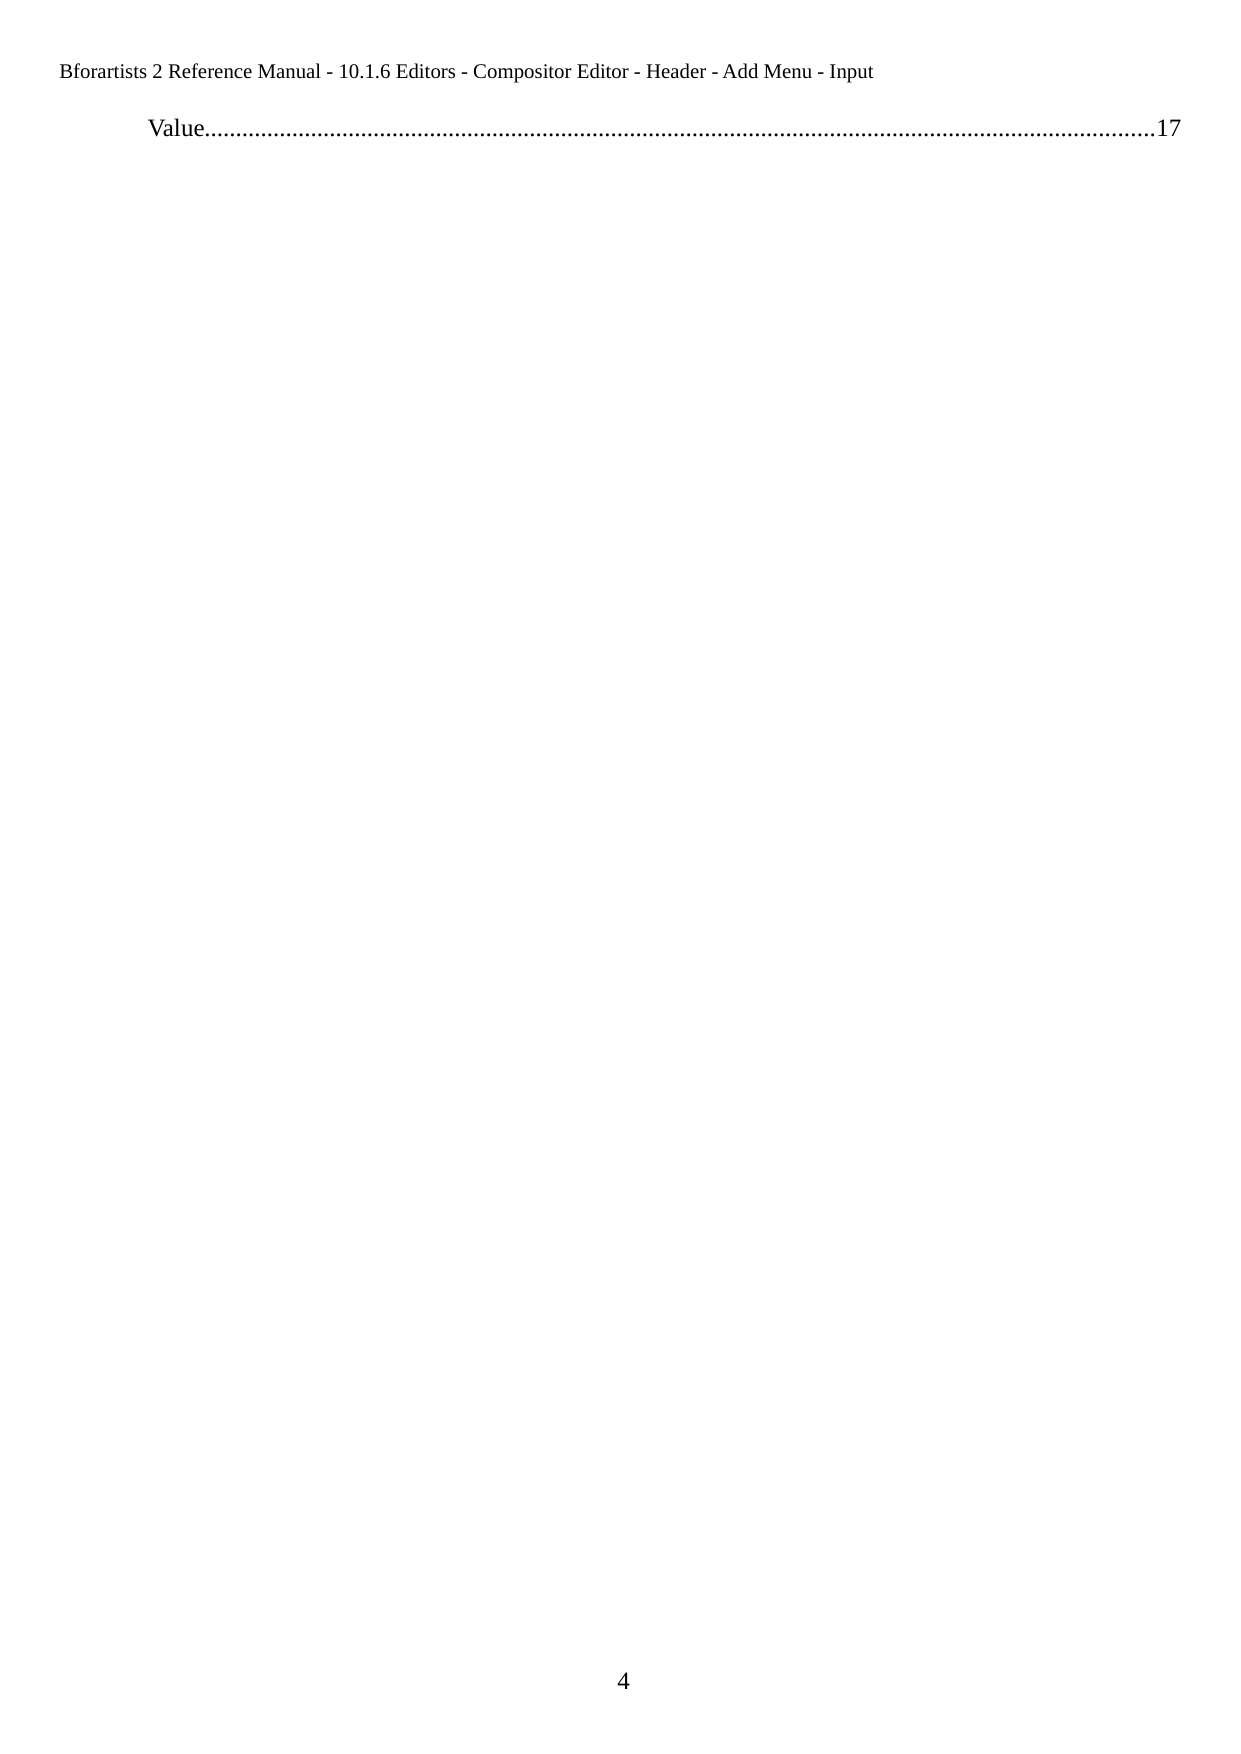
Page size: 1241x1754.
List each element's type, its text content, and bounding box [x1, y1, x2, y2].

text Value 17 [147, 113, 1181, 141]
